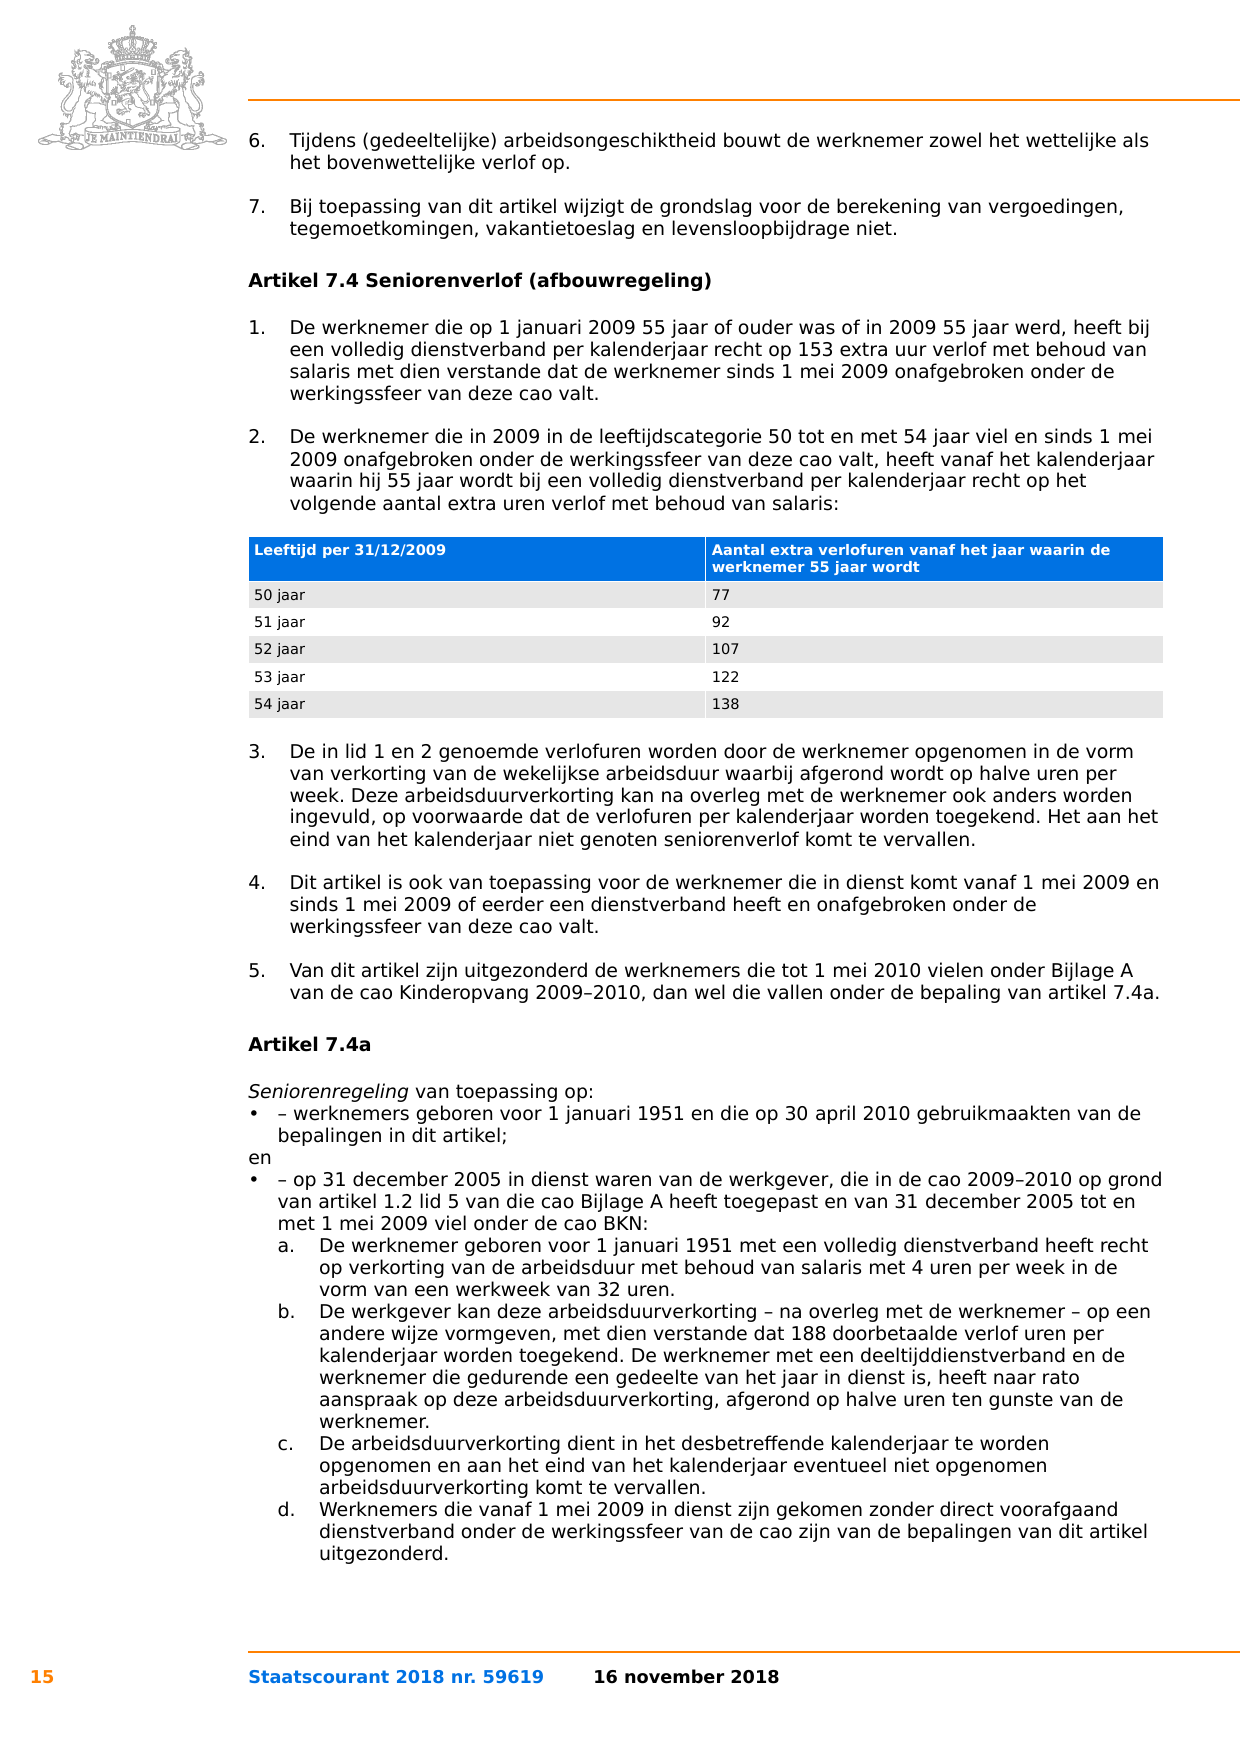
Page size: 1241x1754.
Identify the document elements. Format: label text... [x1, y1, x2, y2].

table_cell 54 jaar [249, 691, 705, 718]
table_cell 53 jaar [249, 664, 705, 690]
text c. De arbeidsduurverkorting dient in het desbetreffende kalenderjaar te worden opgenomen en aan het eind van het kalenderjaar eventueel niet opgenomen arbeidsduurverkorting komt te vervallen. [277, 1433, 1163, 1499]
text 3. De in lid 1 en 2 genoemde verlofuren worden door de werknemer opgenomen in de vorm van verkorting van de wekelijkse arbeidsduur waarbij afgerond wordt op halve uren per week. Deze arbeidsduurverkorting kan na overleg met de werknemer ook anders worden ingevuld, op voorwaarde dat de verlofuren per kalenderjaar worden toegekend. Het aan het eind van het kalenderjaar niet genoten seniorenverlof komt te vervallen. [248, 741, 1163, 850]
table_cell 92 [706, 609, 1163, 635]
table_header Aantal extra verlofuren vanaf het jaar waarin de werknemer 55 jaar wordt [706, 537, 1163, 581]
text b. De werkgever kan deze arbeidsduurverkorting – na overleg met de werknemer – op een andere wijze vormgeven, met dien verstande dat 188 doorbetaalde verlof uren per kalenderjaar worden toegekend. De werknemer met een deeltijddienstverband en de werknemer die gedurende een gedeelte van het jaar in dienst is, heeft naar rato aanspraak op deze arbeidsduurverkorting, afgerond op halve uren ten gunste van de werknemer. [277, 1301, 1163, 1433]
text d. Werknemers die vanaf 1 mei 2009 in dienst zijn gekomen zonder direct voorafgaand dienstverband onder de werkingssfeer van de cao zijn van de bepalingen van dit artikel uitgezonderd. [277, 1499, 1163, 1564]
subtitle Artikel 7.4 Seniorenverlof (afbouwregeling) [248, 270, 1163, 292]
table_cell 138 [706, 691, 1163, 718]
text en [248, 1147, 1163, 1169]
subtitle Artikel 7.4a [248, 1034, 1163, 1056]
text Seniorenregeling van toepassing op: [248, 1081, 1163, 1103]
table_cell 50 jaar [249, 582, 705, 608]
text 7. Bij toepassing van dit artikel wijzigt de grondslag voor de berekening van vergoedingen, tegemoetkomingen, vakantietoeslag en levensloopbijdrage niet. [248, 196, 1163, 240]
text 6. Tijdens (gedeeltelijke) arbeidsongeschiktheid bouwt de werknemer zowel het wettelijke als het bovenwettelijke verlof op. [248, 130, 1163, 174]
text 5. Van dit artikel zijn uitgezonderd de werknemers die tot 1 mei 2010 vielen onder Bijlage A van de cao Kinderopvang 2009–2010, dan wel die vallen onder de bepaling van artikel 7.4a. [248, 960, 1163, 1004]
text 4. Dit artikel is ook van toepassing voor de werknemer die in dienst komt vanaf 1 mei 2009 en sinds 1 mei 2009 of eerder een dienstverband heeft en onafgebroken onder de werkingssfeer van deze cao valt. [248, 872, 1163, 938]
text • – op 31 december 2005 in dienst waren van de werkgever, die in de cao 2009–2010 op grond van artikel 1.2 lid 5 van die cao Bijlage A heeft toegepast en van 31 december 2005 tot en met 1 mei 2009 viel onder de cao BKN: [248, 1169, 1163, 1235]
text 2. De werknemer die in 2009 in de leeftijdscategorie 50 tot en met 54 jaar viel en sinds 1 mei 2009 onafgebroken onder de werkingssfeer van deze cao valt, heeft vanaf het kalenderjaar waarin hij 55 jaar wordt bij een volledig dienstverband per kalenderjaar recht op het volgende aantal extra uren verlof met behoud van salaris: [248, 426, 1163, 514]
picture [38, 25, 227, 150]
table_header Leeftijd per 31/12/2009 [249, 537, 705, 581]
text 1. De werknemer die op 1 januari 2009 55 jaar of ouder was of in 2009 55 jaar werd, heeft bij een volledig dienstverband per kalenderjaar recht op 153 extra uur verlof met behoud van salaris met dien verstande dat de werknemer sinds 1 mei 2009 onafgebroken onder de werkingssfeer van deze cao valt. [248, 317, 1163, 404]
text • – werknemers geboren voor 1 januari 1951 en die op 30 april 2010 gebruikmaakten van de bepalingen in dit artikel; [248, 1103, 1163, 1147]
table_cell 77 [706, 582, 1163, 608]
text a. De werknemer geboren voor 1 januari 1951 met een volledig dienstverband heeft recht op verkorting van de arbeidsduur met behoud van salaris met 4 uren per week in de vorm van een werkweek van 32 uren. [277, 1235, 1163, 1301]
table_cell 51 jaar [249, 609, 705, 635]
table_cell 122 [706, 664, 1163, 690]
table_cell 107 [706, 636, 1163, 663]
table_cell 52 jaar [249, 636, 705, 663]
